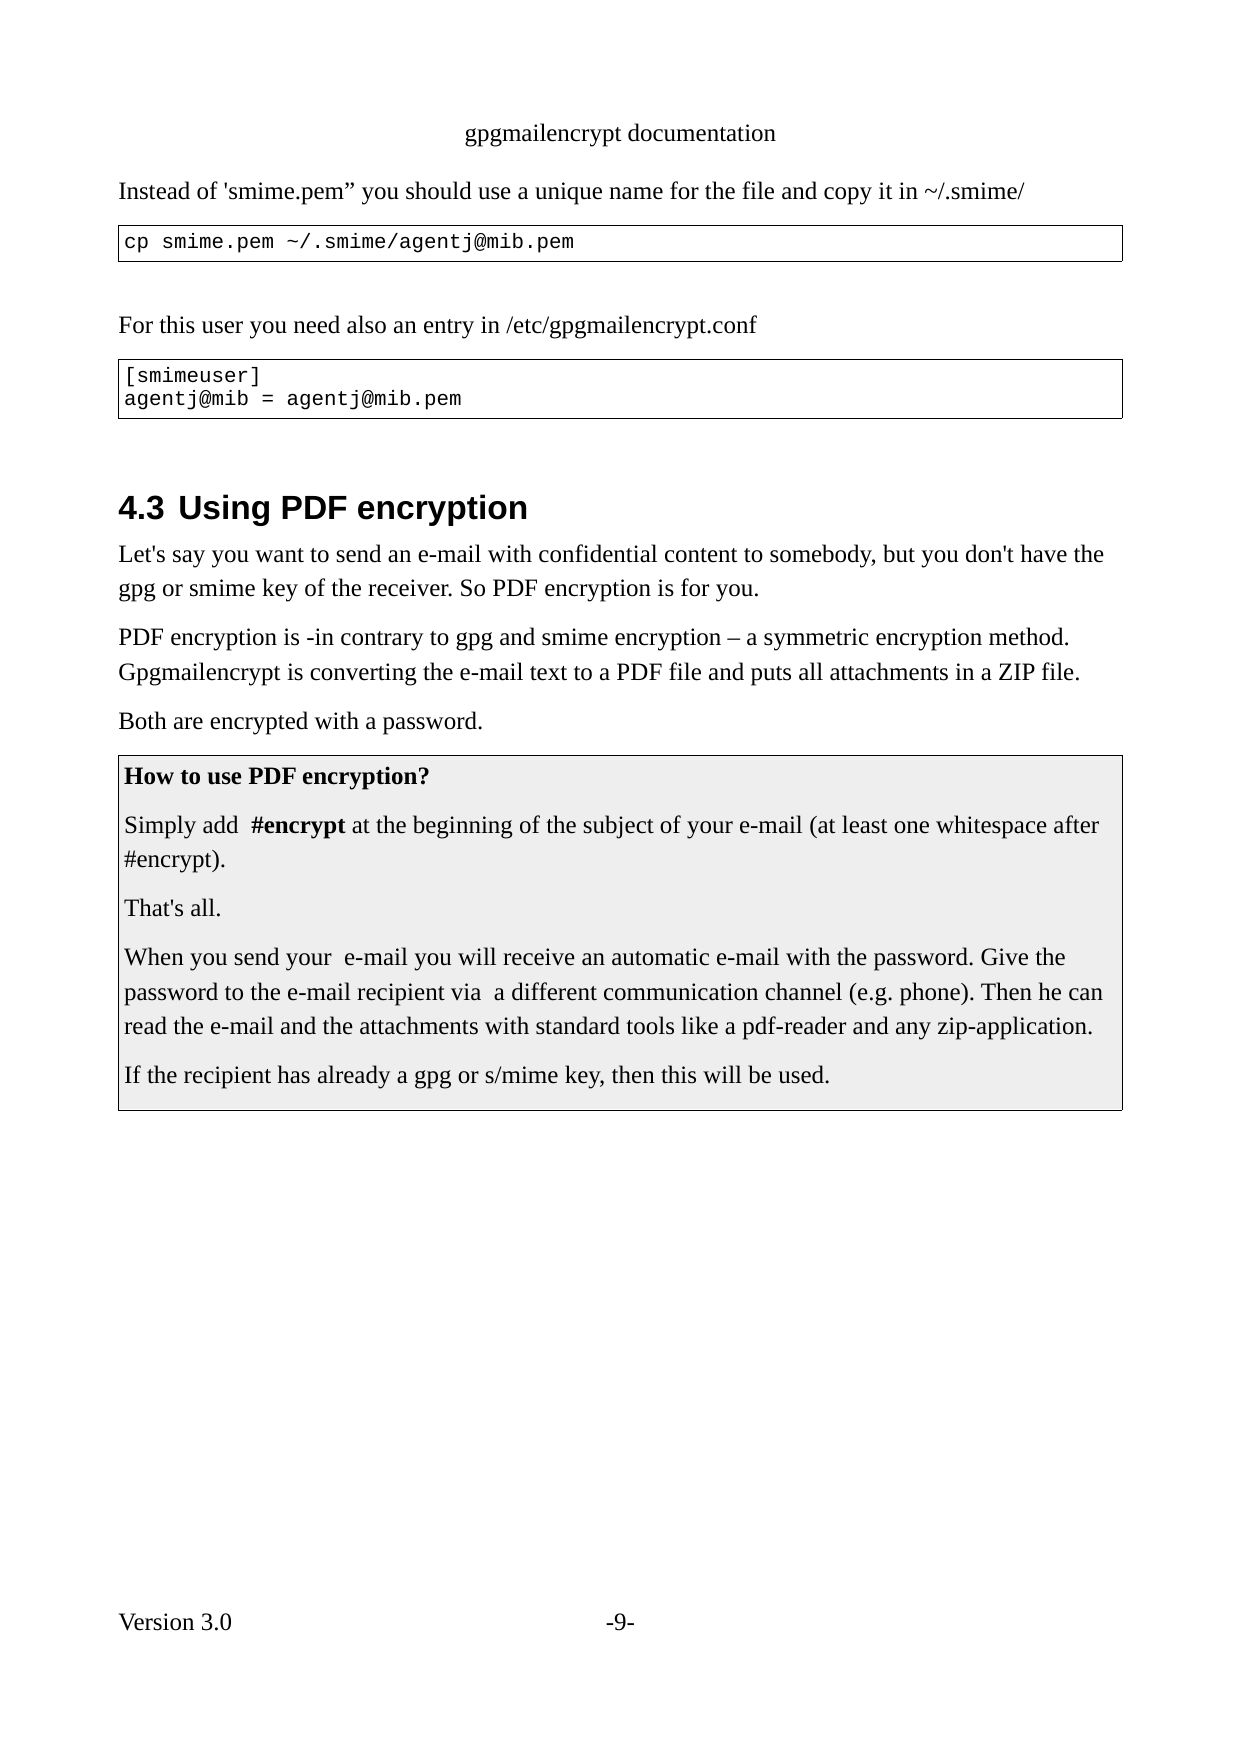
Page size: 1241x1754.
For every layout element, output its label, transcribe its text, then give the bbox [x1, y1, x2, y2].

text For this user you need also an entry in /etc/gpgmailencrypt.conf [118, 310, 1122, 338]
text Instead of 'smime.pem” you should use a unique name for the file and copy it in ~/.smime/ [118, 176, 1122, 205]
table_header [smimeuser] agentj@mib = agentj@mib.pem [119, 360, 1122, 418]
subtitle Using PDF encryption [118, 488, 1122, 526]
text PDF encryption is -in contrary to gpg and smime encryption – a symmetric encryption method. Gpgmailencrypt is converting the e-mail text to a PDF file and puts all attachments in a ZIP file. [118, 622, 1122, 686]
table_header cp smime.pem ~/.smime/agentj@mib.pem [119, 226, 1122, 261]
text Both are encrypted with a password. [118, 706, 1122, 735]
text Let's say you want to send an e-mail with confidential content to somebody, but you don't have the gpg or smime key of the receiver. So PDF encryption is for you. [118, 539, 1122, 602]
table_header How to use PDF encryption? Simply add #encrypt at the beginning of the subject of your e-mail (at least one whitespace after #encrypt). That's all. When you send your e-mail you will receive an automatic e-mail with the password. Give the password to the e-mail recipient via a different communication channel (e.g. phone). Then he can read the e-mail and the attachments with standard tools like a pdf-reader and any zip-application. If the recipient has already a gpg or s/mime key, then this will be used. [119, 756, 1122, 1109]
